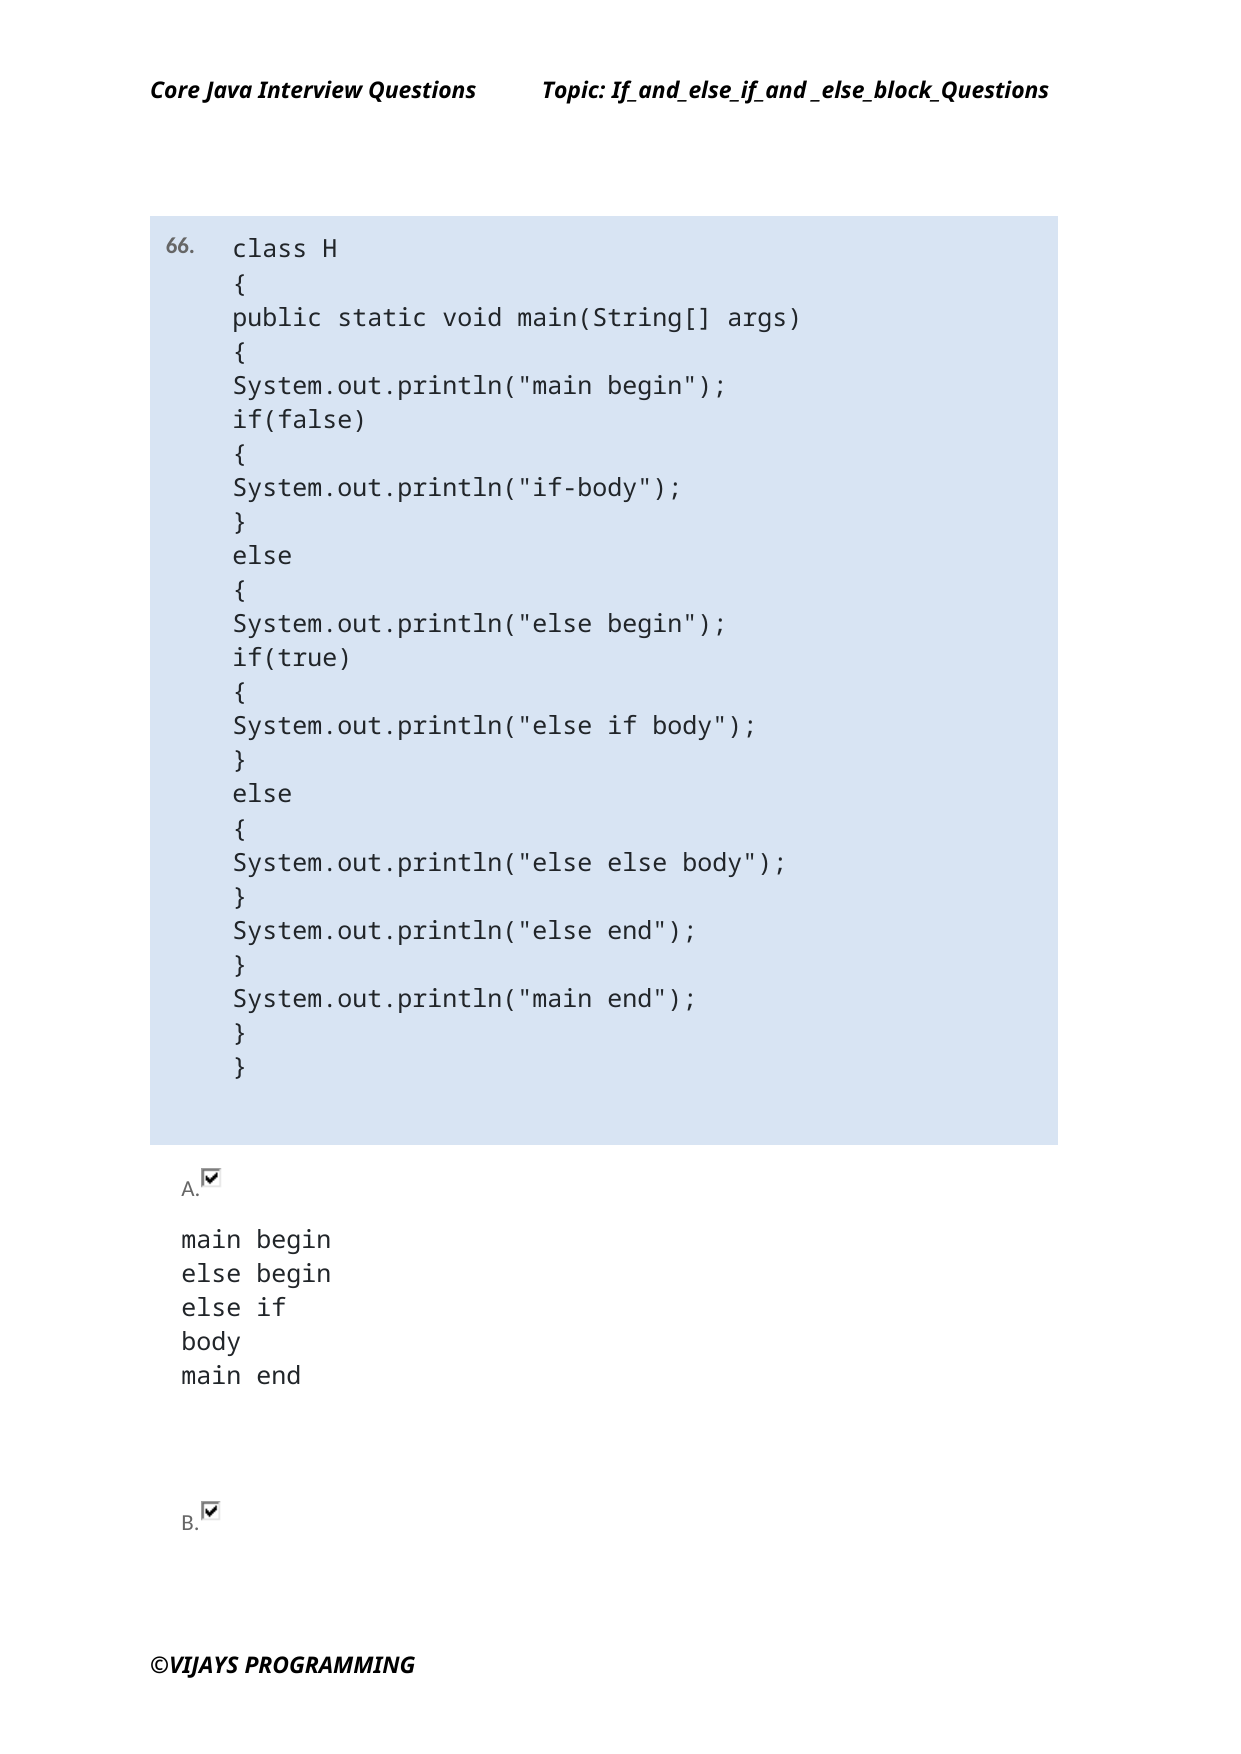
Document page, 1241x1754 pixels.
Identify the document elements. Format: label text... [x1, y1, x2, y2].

table_header [181, 166, 319, 200]
table_cell [150, 1145, 1090, 1570]
table_header A. main begin else begin else if body main end [181, 1161, 346, 1494]
table_cell class H { public static void main(String[] args) { System.out.println("main begin"); if(false) { System.out.println("if-body"); } else { System.out.println("else begin"); if(true) { System.out.println("else if body"); } else { System.out.println("else else body"); } System.out.println("else end"); } System.out.println("main end"); } } [216, 216, 1058, 1145]
table_cell [150, 150, 1090, 215]
table_header B. [181, 1494, 319, 1554]
table_cell 66. [150, 216, 216, 1145]
table_cell [1058, 216, 1090, 1145]
